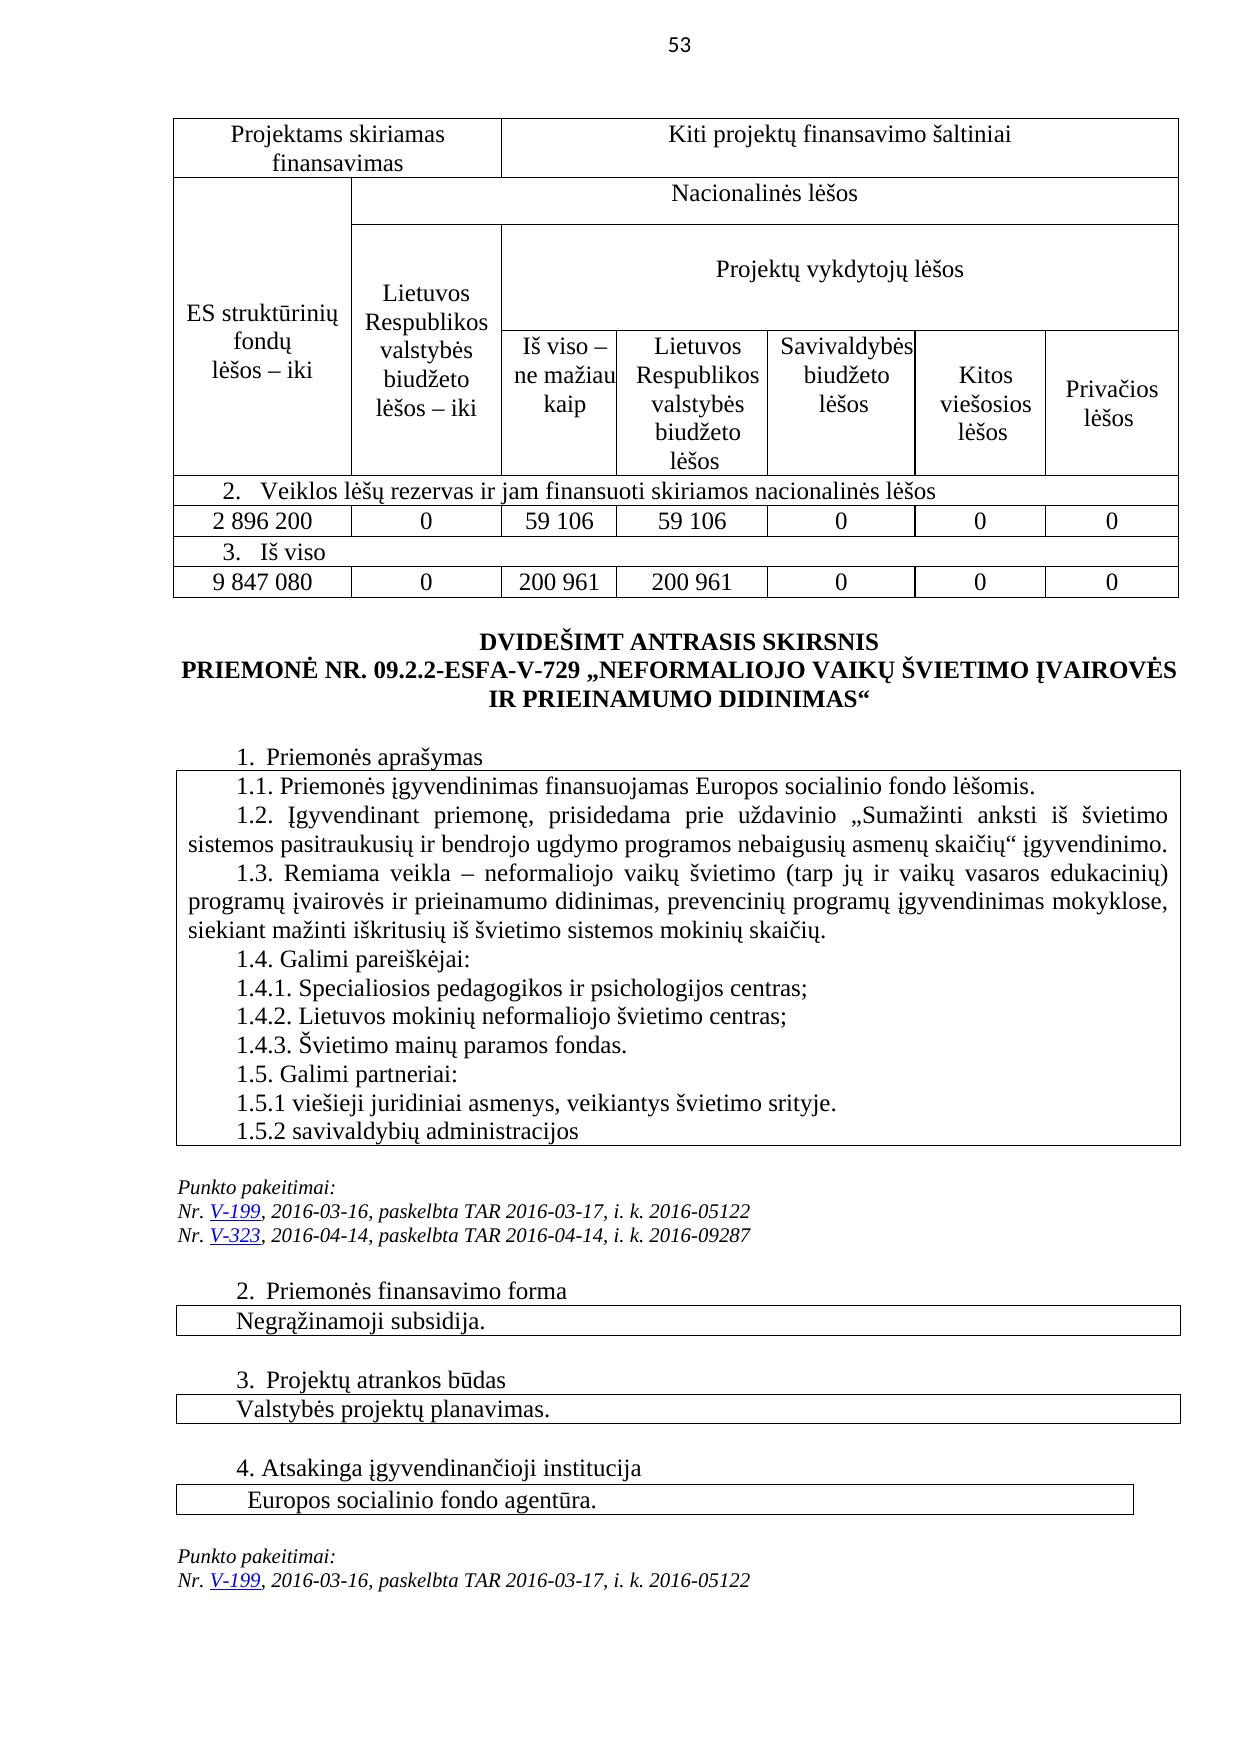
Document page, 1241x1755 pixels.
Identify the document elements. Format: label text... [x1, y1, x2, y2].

text 2. Priemonės finansavimo forma [236, 1276, 1181, 1305]
table_cell 1.3. Remiama veikla – neformaliojo vaikų švietimo (tarp jų ir vaikų vasaros edukacinių) programų įvairovės ir prieinamumo didinimas, prevencinių programų įgyvendinimas mokyklose, siekiant mažinti iškritusių iš švietimo sistemos mokinių skaičių. [177, 858, 1180, 944]
table_cell Nacionalinės lėšos [352, 178, 1178, 224]
table_cell 1.4. Galimi pareiškėjai: 1.4.1. Specialiosios pedagogikos ir psichologijos centras; 1.4.2. Lietuvos mokinių neformaliojo švietimo centras; 1.4.3. Švietimo mainų paramos fondas. [177, 944, 1180, 1059]
table_cell Lietuvos Respublikos valstybės biudžeto lėšos [617, 331, 767, 475]
text Punkto pakeitimai: [177, 1175, 1181, 1199]
text Nr. V-199, 2016-03-16, paskelbta TAR 2016-03-17, i. k. 2016-05122 [177, 1199, 1181, 1223]
table_cell Kitos viešosios lėšos [916, 331, 1045, 475]
table_cell 0 [1046, 506, 1178, 536]
table_cell 200 961 [502, 567, 616, 597]
table_cell 3. Iš viso [174, 537, 1178, 566]
table_header Europos socialinio fondo agentūra. [177, 1485, 1133, 1514]
table_cell 0 [768, 506, 914, 536]
table_header Negrąžinamoji subsidija. [177, 1306, 1180, 1335]
table_header 1.1. Priemonės įgyvendinimas finansuojamas Europos socialinio fondo lėšomis. [177, 771, 1180, 800]
table_cell 0 [916, 567, 1045, 597]
text 4. Atsakinga įgyvendinančioji institucija [236, 1453, 1181, 1482]
table_cell Savivaldybės biudžeto lėšos [768, 331, 914, 475]
table_cell 1.2. Įgyvendinant priemonę, prisidedama prie uždavinio „Sumažinti anksti iš švietimo sistemos pasitraukusių ir bendrojo ugdymo programos nebaigusių asmenų skaičių“ įgyvendinimo. [177, 800, 1180, 858]
table_cell 0 [1046, 567, 1178, 597]
table_cell Projektų vykdytojų lėšos [502, 225, 1178, 330]
text Punkto pakeitimai: [177, 1544, 1181, 1568]
text DVIDEŠIMT ANTRASIS SKIRSNIS [177, 627, 1181, 655]
table_cell 0 [768, 567, 914, 597]
table_header Valstybės projektų planavimas. [177, 1395, 1180, 1423]
table_cell Iš viso – ne mažiau kaip [502, 331, 616, 475]
table_cell 200 961 [617, 567, 767, 597]
text 3. Projektų atrankos būdas [236, 1365, 1181, 1393]
table_cell 0 [916, 506, 1045, 536]
table_cell ES struktūrinių fondų lėšos – iki [174, 178, 351, 475]
table_cell Privačios lėšos [1046, 331, 1178, 475]
text 1. Priemonės aprašymas [236, 742, 1181, 770]
table_cell 0 [352, 506, 501, 536]
text PRIEMONĖ NR. 09.2.2-ESFA-V-729 „NEFORMALIOJO VAIKŲ ŠVIETIMO ĮVAIROVĖS IR PRIEINAMUMO DIDINIMAS“ [177, 655, 1181, 713]
table_cell 0 [352, 567, 501, 597]
table_cell 2. Veiklos lėšų rezervas ir jam finansuoti skiriamos nacionalinės lėšos [174, 476, 1178, 505]
table_cell 9 847 080 [174, 567, 351, 597]
table_header Projektams skiriamas finansavimas [174, 119, 501, 177]
text Nr. V-199, 2016-03-16, paskelbta TAR 2016-03-17, i. k. 2016-05122 [177, 1568, 1181, 1592]
table_cell 59 106 [617, 506, 767, 536]
table_cell 2 896 200 [174, 506, 351, 536]
table_cell 59 106 [502, 506, 616, 536]
text Nr. V-323, 2016-04-14, paskelbta TAR 2016-04-14, i. k. 2016-09287 [177, 1223, 1181, 1247]
table_header Kiti projektų finansavimo šaltiniai [502, 119, 1178, 177]
table_cell 1.5. Galimi partneriai: 1.5.1 viešieji juridiniai asmenys, veikiantys švietimo srityje. 1.5.2 savivaldybių administracijos [177, 1059, 1180, 1145]
table_cell Lietuvos Respublikos valstybės biudžeto lėšos – iki [352, 225, 501, 475]
